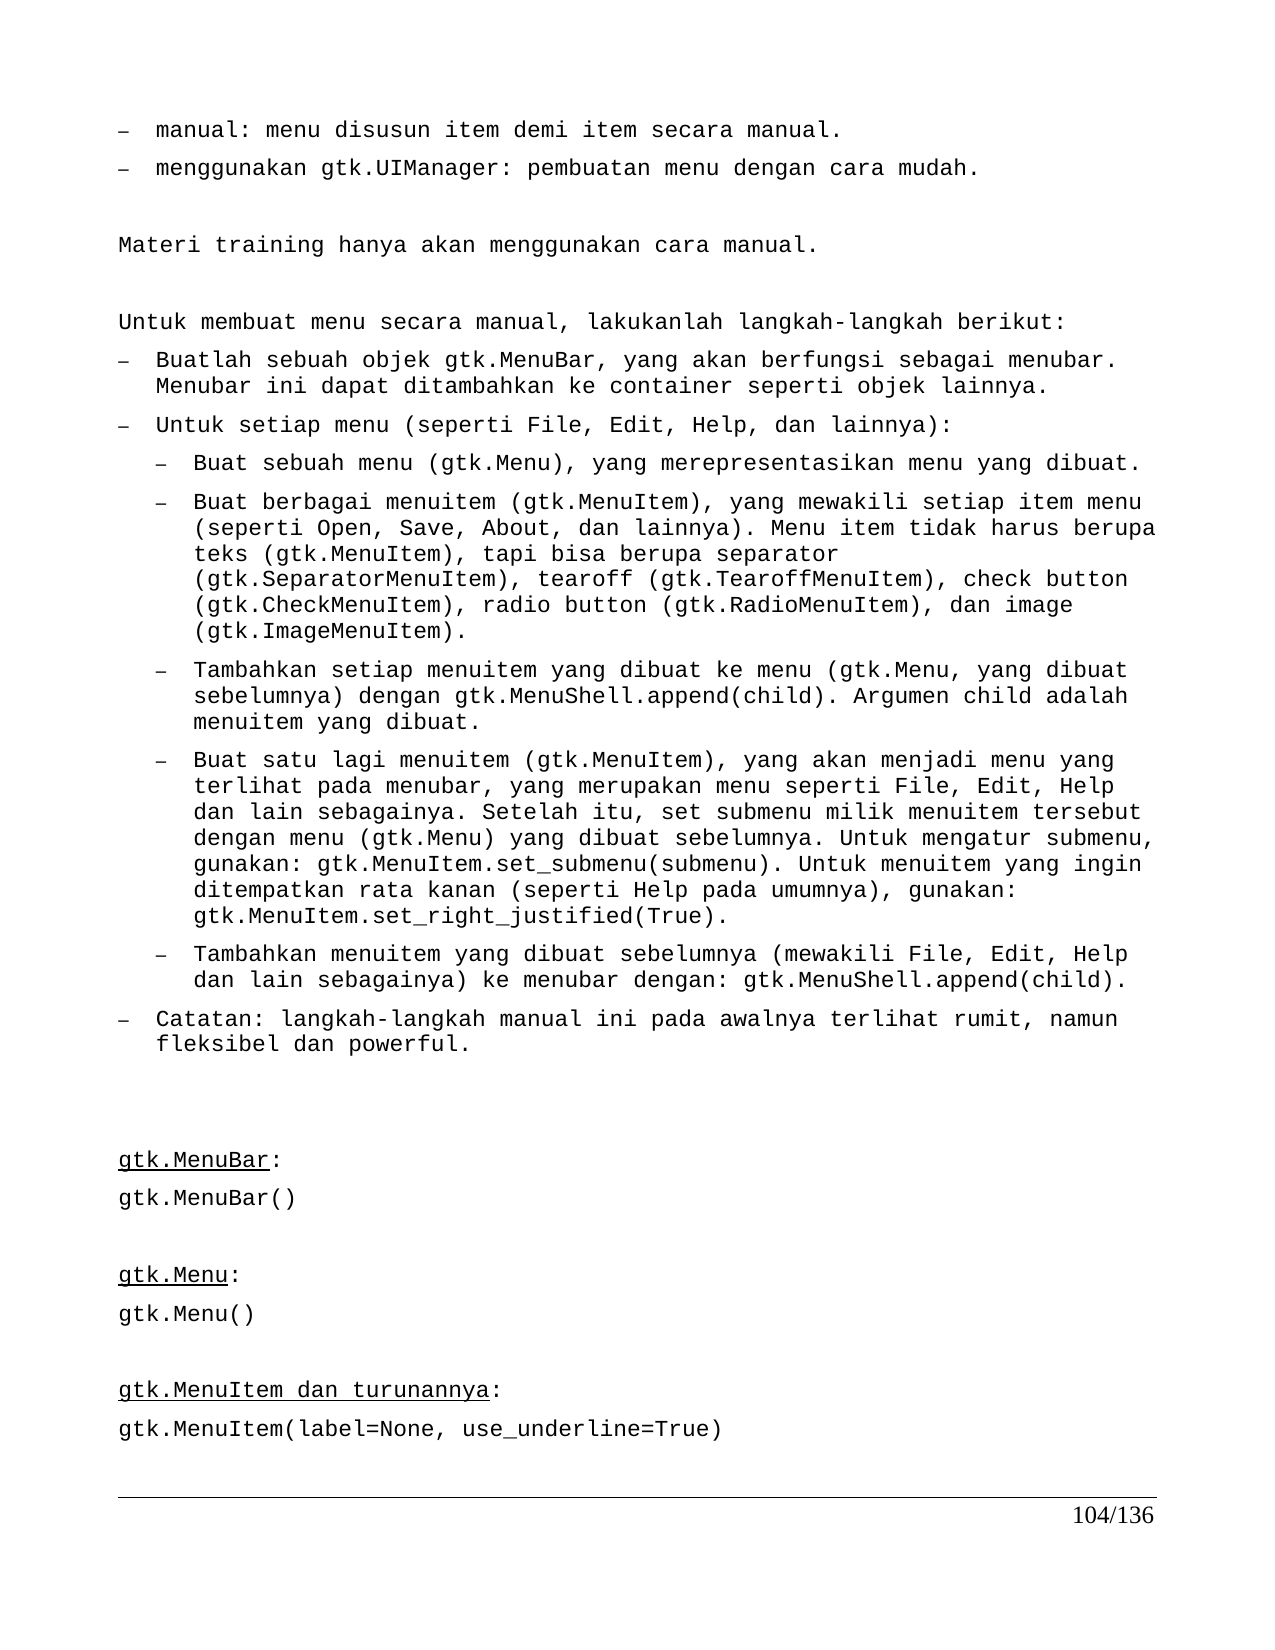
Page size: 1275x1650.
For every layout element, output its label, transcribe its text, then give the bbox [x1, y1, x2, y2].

text gtk.MenuBar: [118, 1148, 1157, 1174]
text gtk.MenuBar() [118, 1187, 1157, 1212]
text gtk.Menu: [118, 1263, 1157, 1289]
list Buat berbagai menuitem (gtk.MenuItem), yang mewakili setiap item menu (seperti Open, Save, About, dan lainnya). Menu item tidak harus berupa teks (gtk.MenuItem), tapi bisa berupa separator (gtk.SeparatorMenuItem), tearoff (gtk.TearoffMenuItem), check button (gtk.CheckMenuItem), radio button (gtk.RadioMenuItem), dan image (gtk.ImageMenuItem). [156, 490, 1157, 646]
list Buatlah sebuah objek gtk.MenuBar, yang akan berfungsi sebagai menubar. Menubar ini dapat ditambahkan ke container seperti objek lainnya. [118, 349, 1157, 401]
text Materi training hanya akan menggunakan cara manual. [118, 233, 1157, 259]
list Tambahkan setiap menuitem yang dibuat ke menu (gtk.Menu, yang dibuat sebelumnya) dengan gtk.MenuShell.append(child). Argumen child adalah menuitem yang dibuat. [156, 658, 1157, 736]
list Buat sebuah menu (gtk.Menu), yang merepresentasikan menu yang dibuat. [156, 452, 1157, 477]
list Tambahkan menuitem yang dibuat sebelumnya (mewakili File, Edit, Help dan lain sebagainya) ke menubar dengan: gtk.MenuShell.append(child). [156, 942, 1157, 994]
text Untuk membuat menu secara manual, lakukanlah langkah-langkah berikut: [118, 310, 1157, 336]
text gtk.MenuItem dan turunannya: [118, 1379, 1157, 1405]
list manual: menu disusun item demi item secara manual. [118, 118, 1157, 144]
list Untuk setiap menu (seperti File, Edit, Help, dan lainnya): [118, 413, 1157, 439]
list Buat satu lagi menuitem (gtk.MenuItem), yang akan menjadi menu yang terlihat pada menubar, yang merupakan menu seperti File, Edit, Help dan lain sebagainya. Setelah itu, set submenu milik menuitem tersebut dengan menu (gtk.Menu) yang dibuat sebelumnya. Untuk mengatur submenu, gunakan: gtk.MenuItem.set_submenu(submenu). Untuk menuitem yang ingin ditempatkan rata kanan (seperti Help pada umumnya), gunakan: gtk.MenuItem.set_right_justified(True). [156, 748, 1157, 930]
text gtk.MenuItem(label=None, use_underline=True) [118, 1417, 1157, 1443]
list menggunakan gtk.UIManager: pembuatan menu dengan cara mudah. [118, 157, 1157, 182]
text gtk.Menu() [118, 1302, 1157, 1328]
list Catatan: langkah-langkah manual ini pada awalnya terlihat rumit, namun fleksibel dan powerful. [118, 1007, 1157, 1059]
